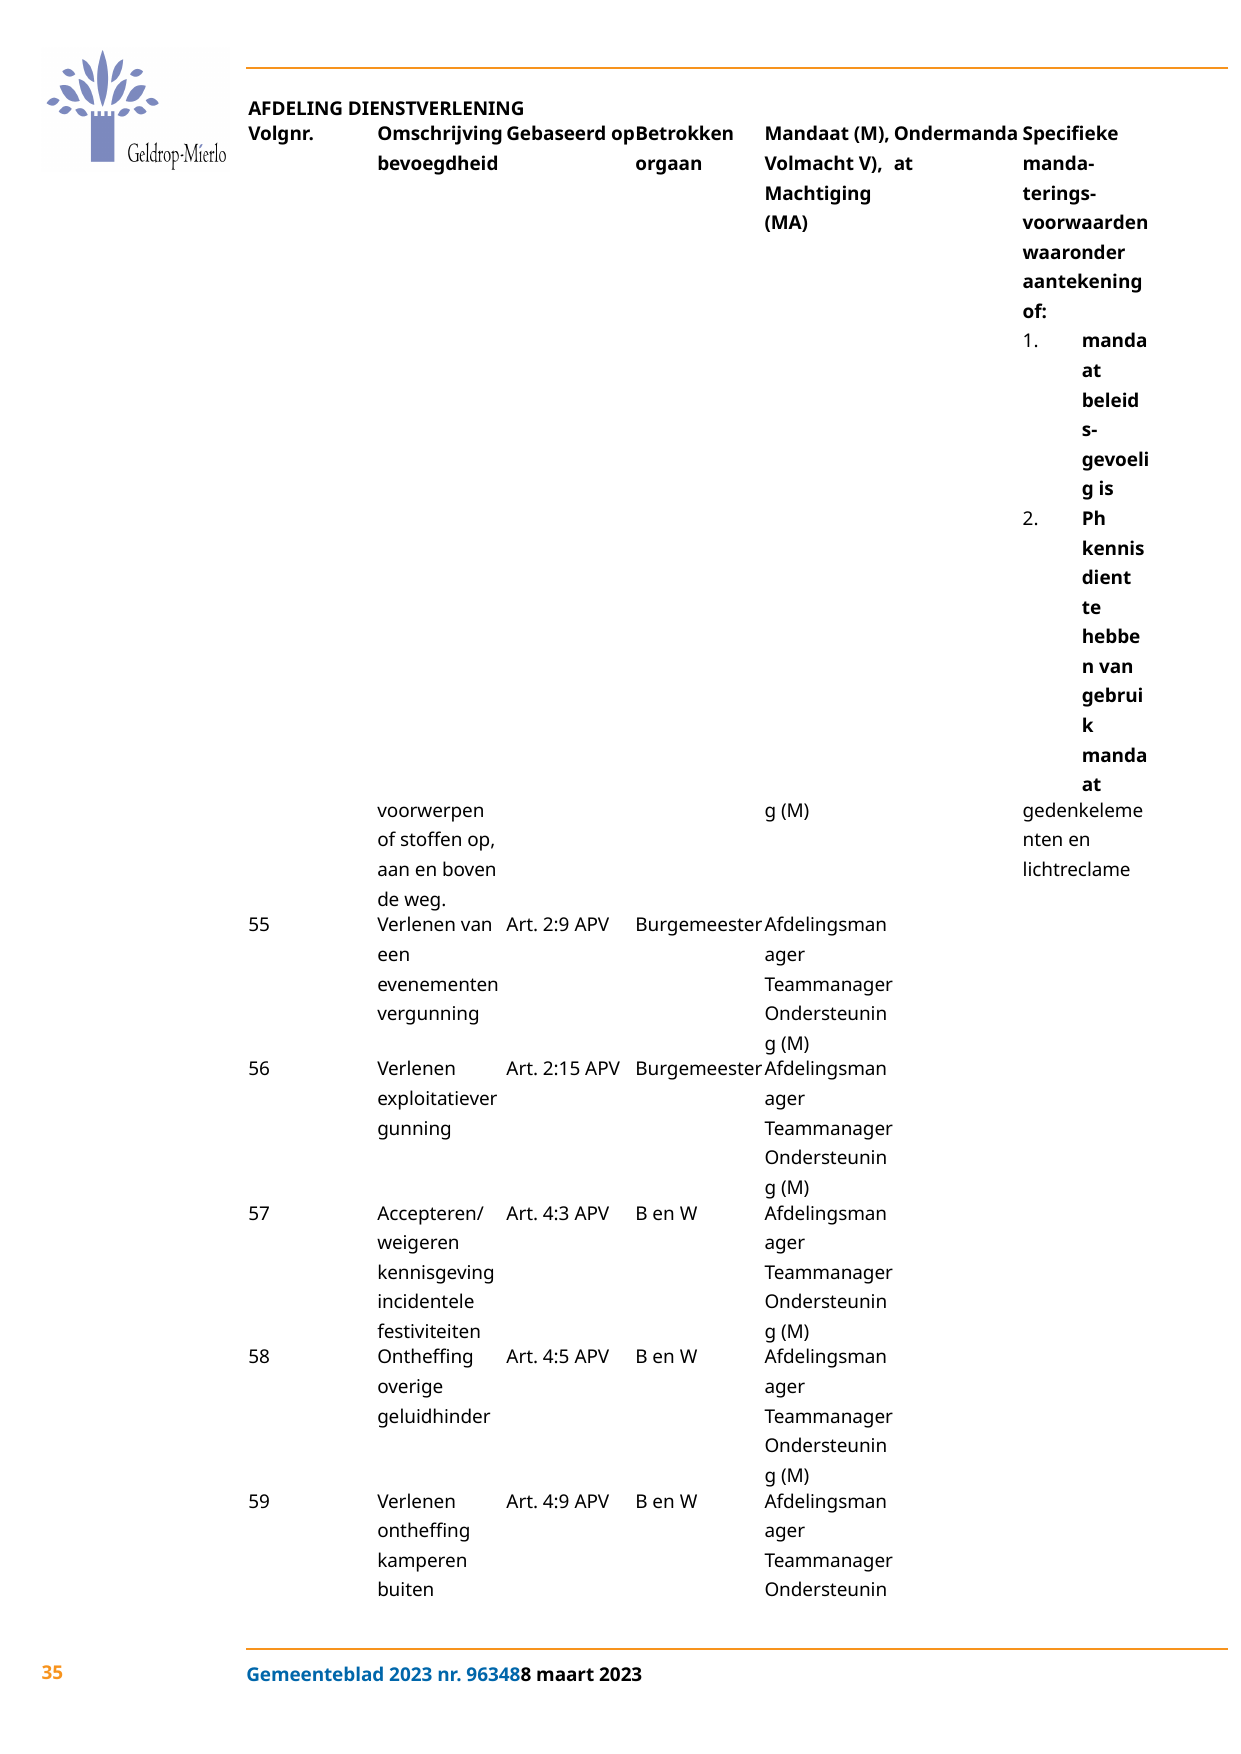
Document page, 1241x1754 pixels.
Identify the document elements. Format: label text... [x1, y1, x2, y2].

table_cell Ondermandaat [894, 121, 1022, 797]
table_cell Afdelingsmanager Teammanager Ondersteuning (M) [764, 1344, 893, 1488]
table_cell Mandaat (M), Volmacht V), Machtiging (MA) [764, 121, 893, 797]
table_cell Volgnr. [248, 121, 377, 797]
table_cell B en W [635, 1344, 764, 1488]
table_cell Specifieke manda­terings­voorwaar­den waaronder aantekening of: mandaat beleids­gevoelig is Ph kennis dient te hebben van gebruik mandaat [1023, 121, 1152, 797]
table_cell Afdelingsmanager Teammanager Ondersteuning (M) [764, 1200, 893, 1344]
table_cell B en W [635, 1488, 764, 1602]
table_cell 57 [248, 1200, 377, 1344]
table_cell Burgemeester [635, 912, 764, 1056]
table_cell [1023, 1056, 1152, 1200]
table_cell [894, 797, 1022, 912]
table_cell [506, 797, 635, 912]
table_cell voorwerpen of stoffen op, aan en boven de weg. [377, 797, 506, 912]
table_cell [1023, 1488, 1152, 1602]
table_cell Omschrijving bevoegdheid [377, 121, 506, 797]
table_cell Art. 4:5 APV [506, 1344, 635, 1488]
table_cell Afdelingsmanager Teammanager Ondersteuning (M) [764, 1056, 893, 1200]
table_cell Art. 2:15 APV [506, 1056, 635, 1200]
table_cell [1023, 912, 1152, 1056]
table_cell Gebaseerd op [506, 121, 635, 797]
table_cell 59 [248, 1488, 377, 1602]
table_cell Afdelingsmanager Teammanager Ondersteunin [764, 1488, 893, 1602]
table_cell Verlenen van een evenementenvergunning [377, 912, 506, 1056]
table_cell 58 [248, 1344, 377, 1488]
table_cell [248, 797, 377, 912]
table_cell Accepteren/weigeren kennisgeving incidentele festiviteiten [377, 1200, 506, 1344]
table_cell B en W [635, 1200, 764, 1344]
table_cell g (M) [764, 797, 893, 912]
table_cell [894, 912, 1022, 1056]
table_cell Afdelingsmanager Teammanager Ondersteuning (M) [764, 912, 893, 1056]
table_cell Art. 2:9 APV [506, 912, 635, 1056]
table_cell [894, 1488, 1022, 1602]
table_cell Verlenen exploitatievergunning [377, 1056, 506, 1200]
table_cell Verlenen ontheffing kamperen buiten [377, 1488, 506, 1602]
table_header AFDELING DIENSTVERLENING [248, 95, 1152, 121]
table_cell [894, 1200, 1022, 1344]
table_cell [894, 1056, 1022, 1200]
table_cell 56 [248, 1056, 377, 1200]
table_cell Art. 4:9 APV [506, 1488, 635, 1602]
table_cell gedenkelementen en lichtreclame [1023, 797, 1152, 912]
table_cell [1023, 1200, 1152, 1344]
table_cell [635, 797, 764, 912]
table_cell Betrokken orgaan [635, 121, 764, 797]
table_cell 55 [248, 912, 377, 1056]
table_cell [1023, 1344, 1152, 1488]
table_cell [894, 1344, 1022, 1488]
table_cell Burgemeester [635, 1056, 764, 1200]
table_cell Ontheffing overige geluidhinder [377, 1344, 506, 1488]
table_cell Art. 4:3 APV [506, 1200, 635, 1344]
picture [41, 47, 231, 172]
